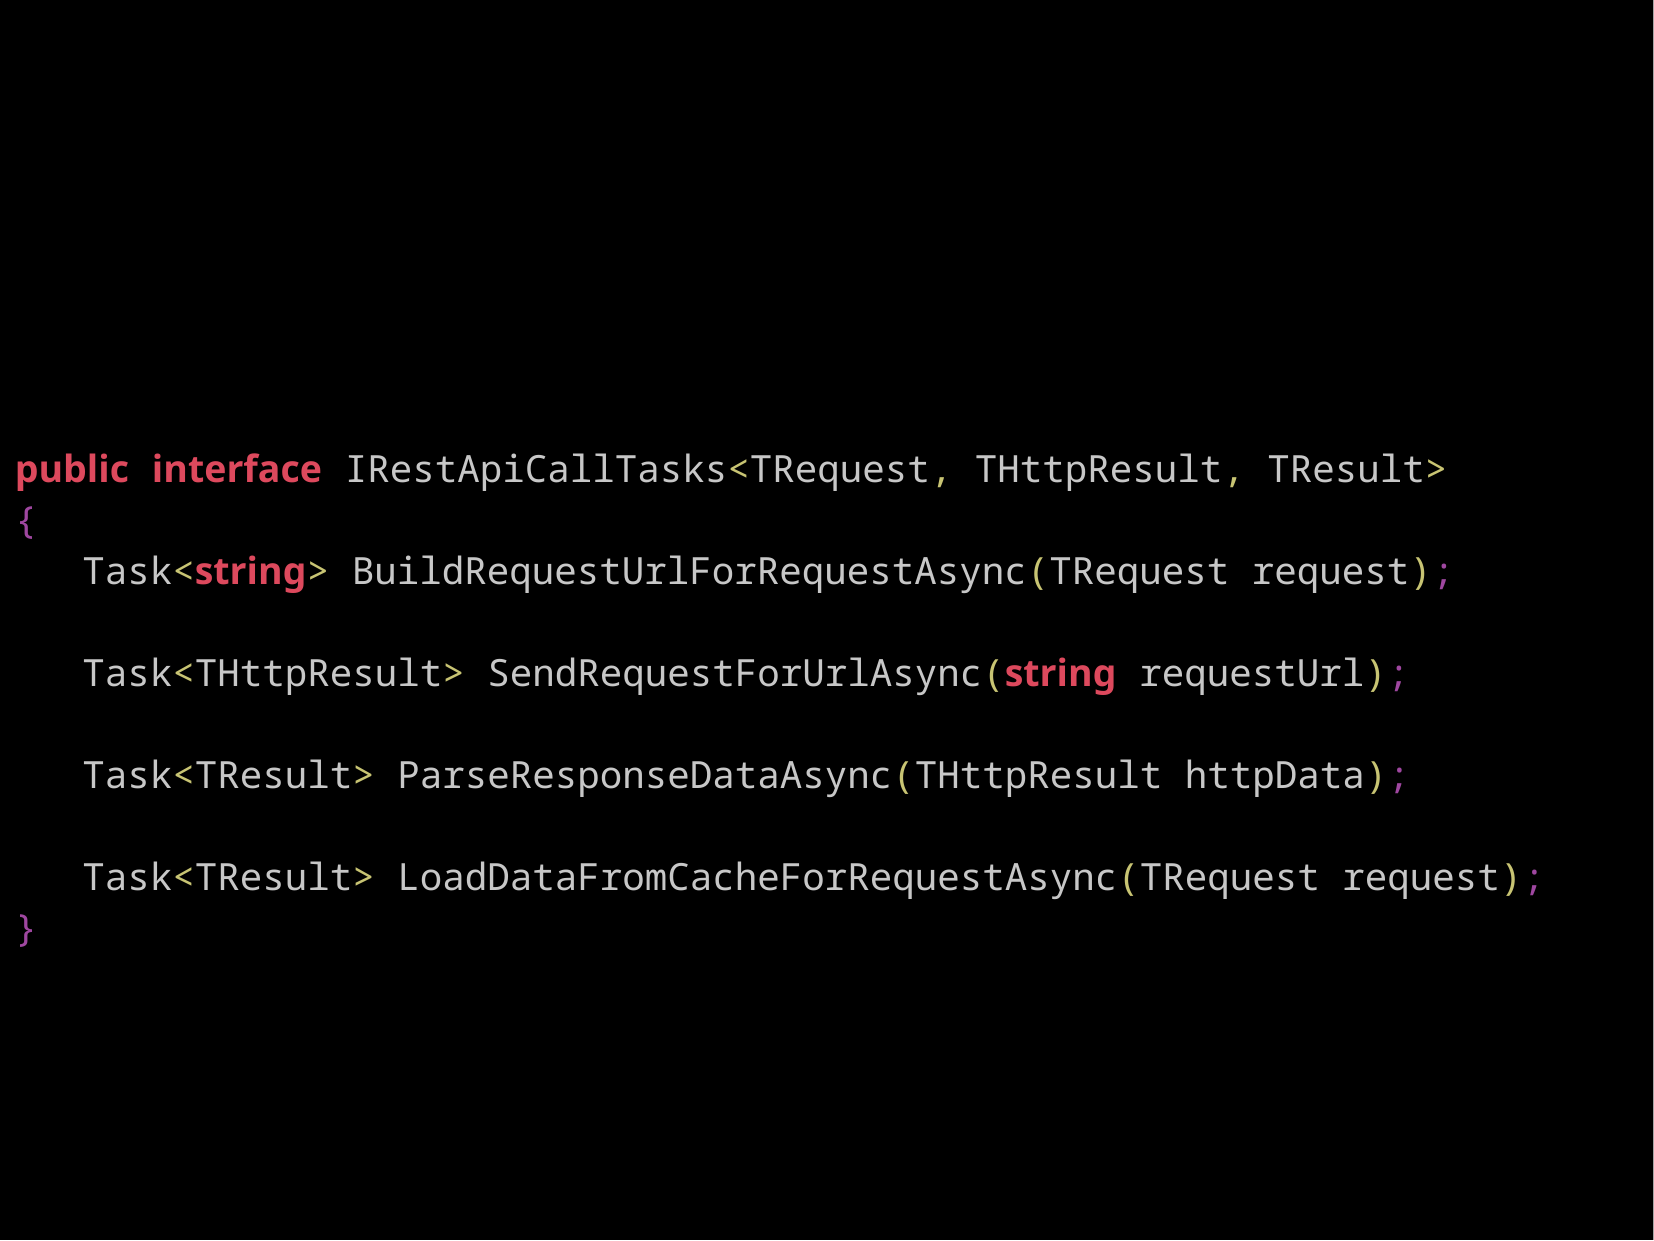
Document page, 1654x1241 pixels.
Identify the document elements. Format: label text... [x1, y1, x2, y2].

text_box public interface IRestApiCallTasks<TRequest, THttpResult, TResult> { Task<string> BuildRequestUrlForRequestAsync(TRequest request); Task<THttpResult> SendRequestForUrlAsync(string requestUrl); Task<TResult> ParseResponseDataAsync(THttpResult httpData); Task<TResult> LoadDataFromCacheForRequestAsync(TRequest request); } [0, 435, 1630, 841]
